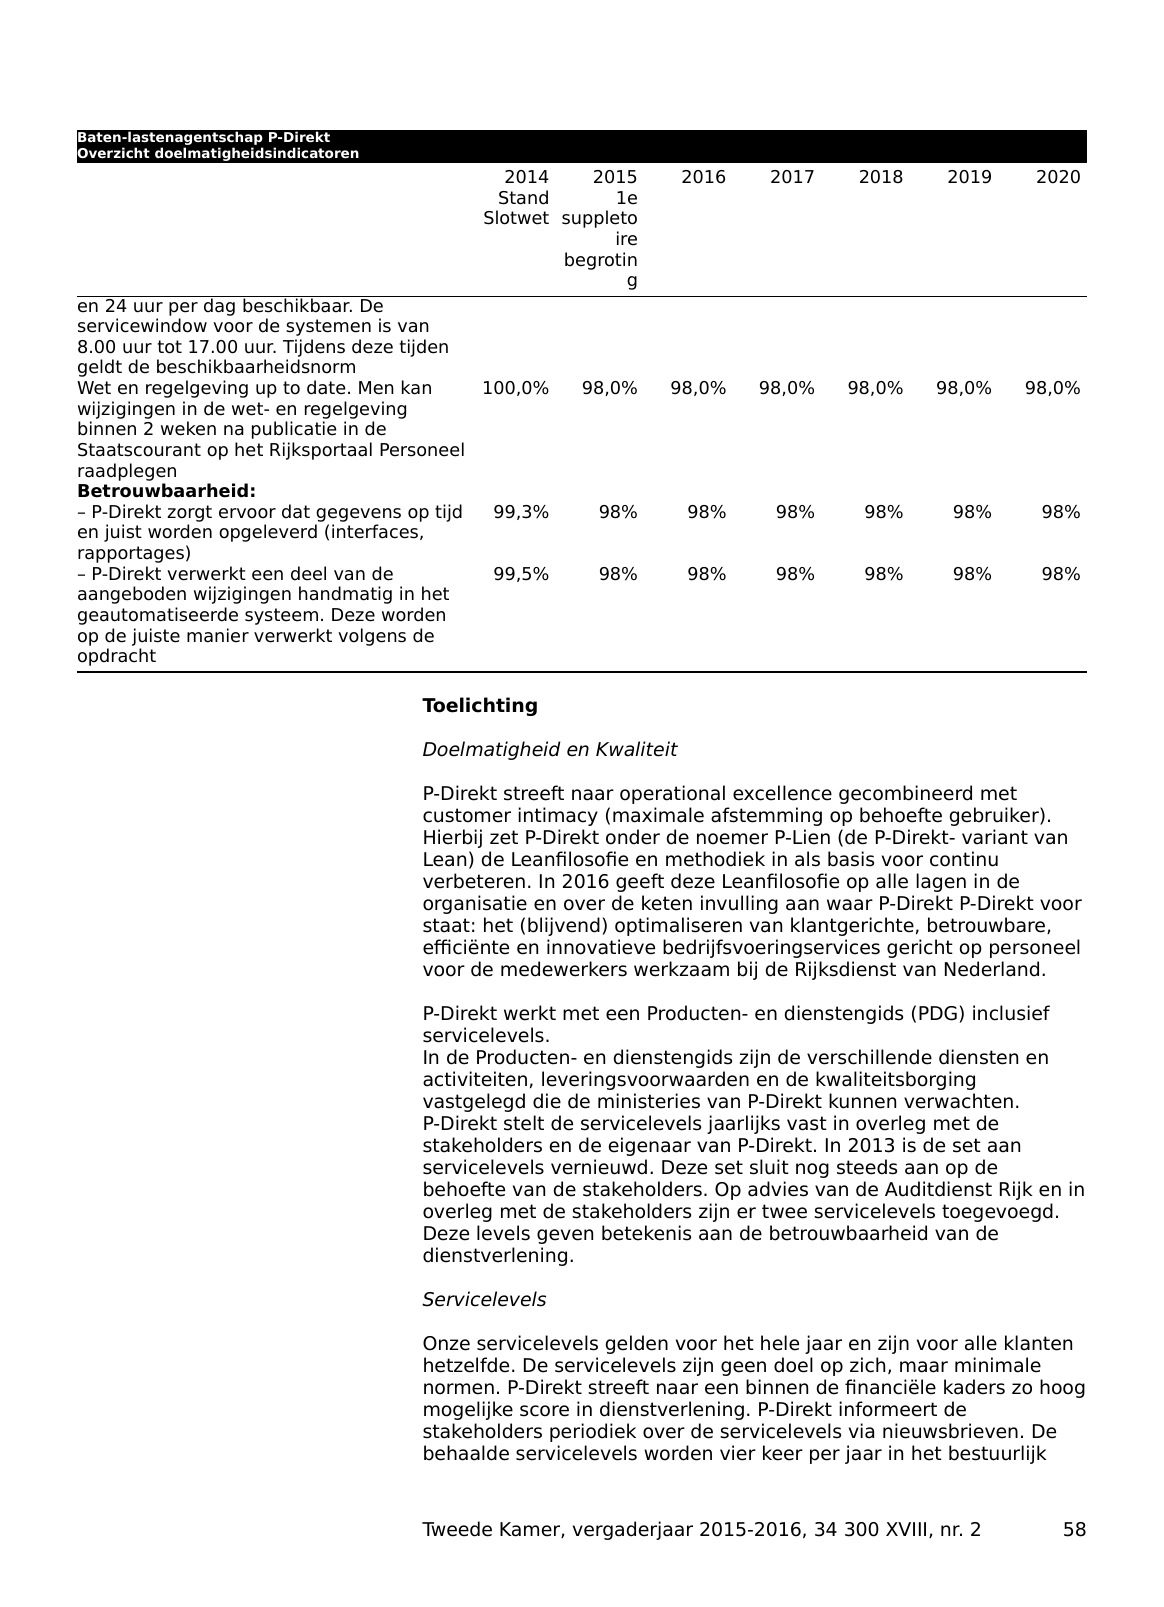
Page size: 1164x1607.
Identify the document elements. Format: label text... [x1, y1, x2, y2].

table_cell 98% [644, 564, 732, 671]
table_header Baten-lastenagentschap P-Direkt Overzicht doelmatigheidsindicatoren [77, 130, 1087, 161]
table_cell 98% [644, 502, 732, 564]
table_cell Betrouwbaarheid: [77, 481, 466, 502]
table_cell 98% [555, 564, 644, 671]
table_cell [732, 297, 821, 378]
table_cell 98,0% [998, 378, 1087, 481]
table_cell 98% [555, 502, 644, 564]
subtitle Servicelevels [422, 1289, 1087, 1311]
table_cell [466, 481, 555, 502]
table_cell 2015 1e suppletoire begroting [555, 163, 644, 296]
table_cell 98% [732, 564, 821, 671]
table_cell en 24 uur per dag beschikbaar. De servicewindow voor de systemen is van 8.00 uur tot 17.00 uur. Tijdens deze tijden geldt de beschikbaarheidsnorm [77, 297, 466, 378]
table_cell [909, 297, 998, 378]
text P-Direkt streeft naar operational excellence gecombineerd met customer intimacy (maximale afstemming op behoefte gebruiker). Hierbij zet P-Direkt onder de noemer P-Lien (de P-Direkt- variant van Lean) de Leanfilosofie en methodiek in als basis voor continu verbeteren. In 2016 geeft deze Leanfilosofie op alle lagen in de organisatie en over de keten invulling aan waar P-Direkt P-Direkt voor staat: het (blijvend) optimaliseren van klantgerichte, betrouwbare, efficiënte en innovatieve bedrijfsvoeringservices gericht op personeel voor de medewerkers werkzaam bij de Rijksdienst van Nederland. [422, 783, 1087, 981]
table_cell 98,0% [644, 378, 732, 481]
table_cell – P-Direkt zorgt ervoor dat gegevens op tijd en juist worden opgeleverd (interfaces, rapportages) [77, 502, 466, 564]
table_cell 98,0% [732, 378, 821, 481]
table_cell [644, 297, 732, 378]
table_cell 98% [998, 502, 1087, 564]
table_cell 98% [909, 564, 998, 671]
table_cell [998, 481, 1087, 502]
table_cell [644, 481, 732, 502]
table_cell 2020 [998, 163, 1087, 296]
text P-Direkt stelt de servicelevels jaarlijks vast in overleg met de stakeholders en de eigenaar van P-Direkt. In 2013 is de set aan servicelevels vernieuwd. Deze set sluit nog steeds aan op de behoefte van de stakeholders. Op advies van de Auditdienst Rijk en in overleg met de stakeholders zijn er twee servicelevels toegevoegd. Deze levels geven betekenis aan de betrouwbaarheid van de dienstverlening. [422, 1113, 1087, 1267]
table_cell 2014 Stand Slotwet [466, 163, 555, 296]
table_cell 2019 [909, 163, 998, 296]
table_cell 2016 [644, 163, 732, 296]
table_cell 98% [909, 502, 998, 564]
table_cell [466, 297, 555, 378]
subtitle Toelichting [422, 695, 1087, 717]
table_cell 98% [998, 564, 1087, 671]
table_cell 100,0% [466, 378, 555, 481]
table_cell 98,0% [909, 378, 998, 481]
table_cell [555, 481, 644, 502]
text P-Direkt werkt met een Producten- en dienstengids (PDG) inclusief servicelevels. [422, 1003, 1087, 1047]
text Onze servicelevels gelden voor het hele jaar en zijn voor alle klanten hetzelfde. De servicelevels zijn geen doel op zich, maar minimale normen. P-Direkt streeft naar een binnen de financiële kaders zo hoog mogelijke score in dienstverlening. P-Direkt informeert de stakeholders periodiek over de servicelevels via nieuwsbrieven. De behaalde servicelevels worden vier keer per jaar in het bestuurlijk [422, 1333, 1087, 1465]
table_cell [821, 481, 909, 502]
table_cell 98% [821, 564, 909, 671]
table_cell 99,3% [466, 502, 555, 564]
table_cell 99,5% [466, 564, 555, 671]
table_cell [77, 163, 466, 296]
subtitle Doelmatigheid en Kwaliteit [422, 739, 1087, 761]
table_cell Wet en regelgeving up to date. Men kan wijzigingen in de wet- en regelgeving binnen 2 weken na publicatie in de Staatscourant op het Rijksportaal Personeel raadplegen [77, 378, 466, 481]
table_cell 98,0% [555, 378, 644, 481]
table_cell [821, 297, 909, 378]
table_cell 98% [821, 502, 909, 564]
table_cell – P-Direkt verwerkt een deel van de aangeboden wijzigingen handmatig in het geautomatiseerde systeem. Deze worden op de juiste manier verwerkt volgens de opdracht [77, 564, 466, 671]
text In de Producten- en dienstengids zijn de verschillende diensten en activiteiten, leveringsvoorwaarden en de kwaliteitsborging vastgelegd die de ministeries van P-Direkt kunnen verwachten. [422, 1047, 1087, 1113]
table_cell 98,0% [821, 378, 909, 481]
table_cell [732, 481, 821, 502]
table_cell [909, 481, 998, 502]
table_cell [998, 297, 1087, 378]
table_cell 2017 [732, 163, 821, 296]
table_cell 2018 [821, 163, 909, 296]
table_cell [555, 297, 644, 378]
table_cell 98% [732, 502, 821, 564]
